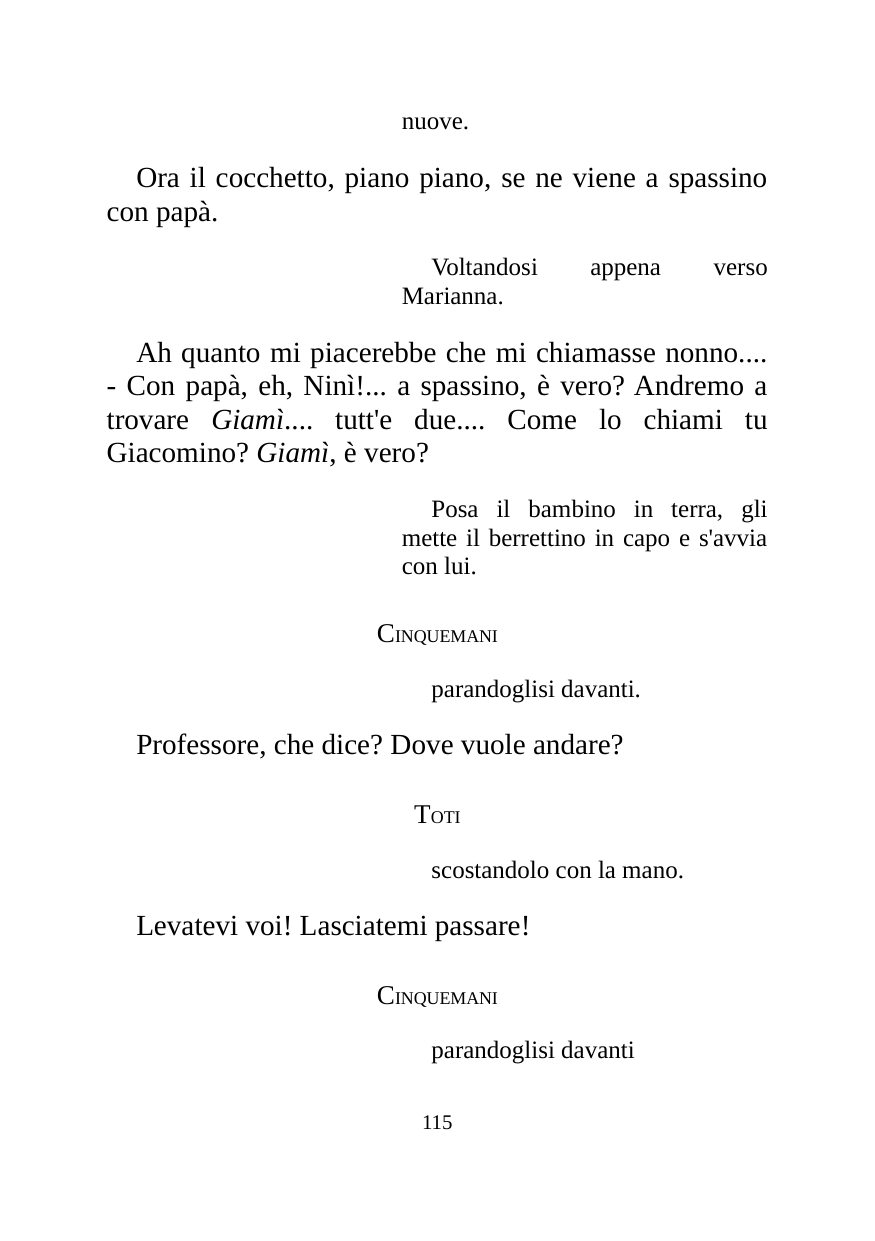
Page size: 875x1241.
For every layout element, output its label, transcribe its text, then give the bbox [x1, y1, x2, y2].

text Levatevi voi! Lasciatemi passare! [106, 908, 768, 942]
text Ah quanto mi piacerebbe che mi chiamasse nonno.... - Con papà, eh, Ninì!... a spassino, è vero? Andremo a trovare Giamì.... tutt'e due.... Come lo chiami tu Giacomino? Giamì, è vero? [106, 335, 768, 469]
text Professore, che dice? Dove vuole andare? [106, 727, 768, 761]
text Voltandosi appena verso Marianna. [402, 252, 768, 310]
text Ora il cocchetto, piano piano, se ne viene a spassino con papà. [106, 160, 768, 227]
text Cinquemani [106, 618, 768, 649]
text Toti [106, 798, 768, 830]
text Posa il bambino in terra, gli mette il berrettino in capo e s'avvia con lui. [402, 494, 768, 580]
text nuove. [402, 106, 768, 135]
text parandoglisi davanti [402, 1036, 768, 1064]
text scostandolo con la mano. [402, 855, 768, 883]
text Cinquemani [106, 979, 768, 1011]
text parandoglisi davanti. [402, 674, 768, 702]
